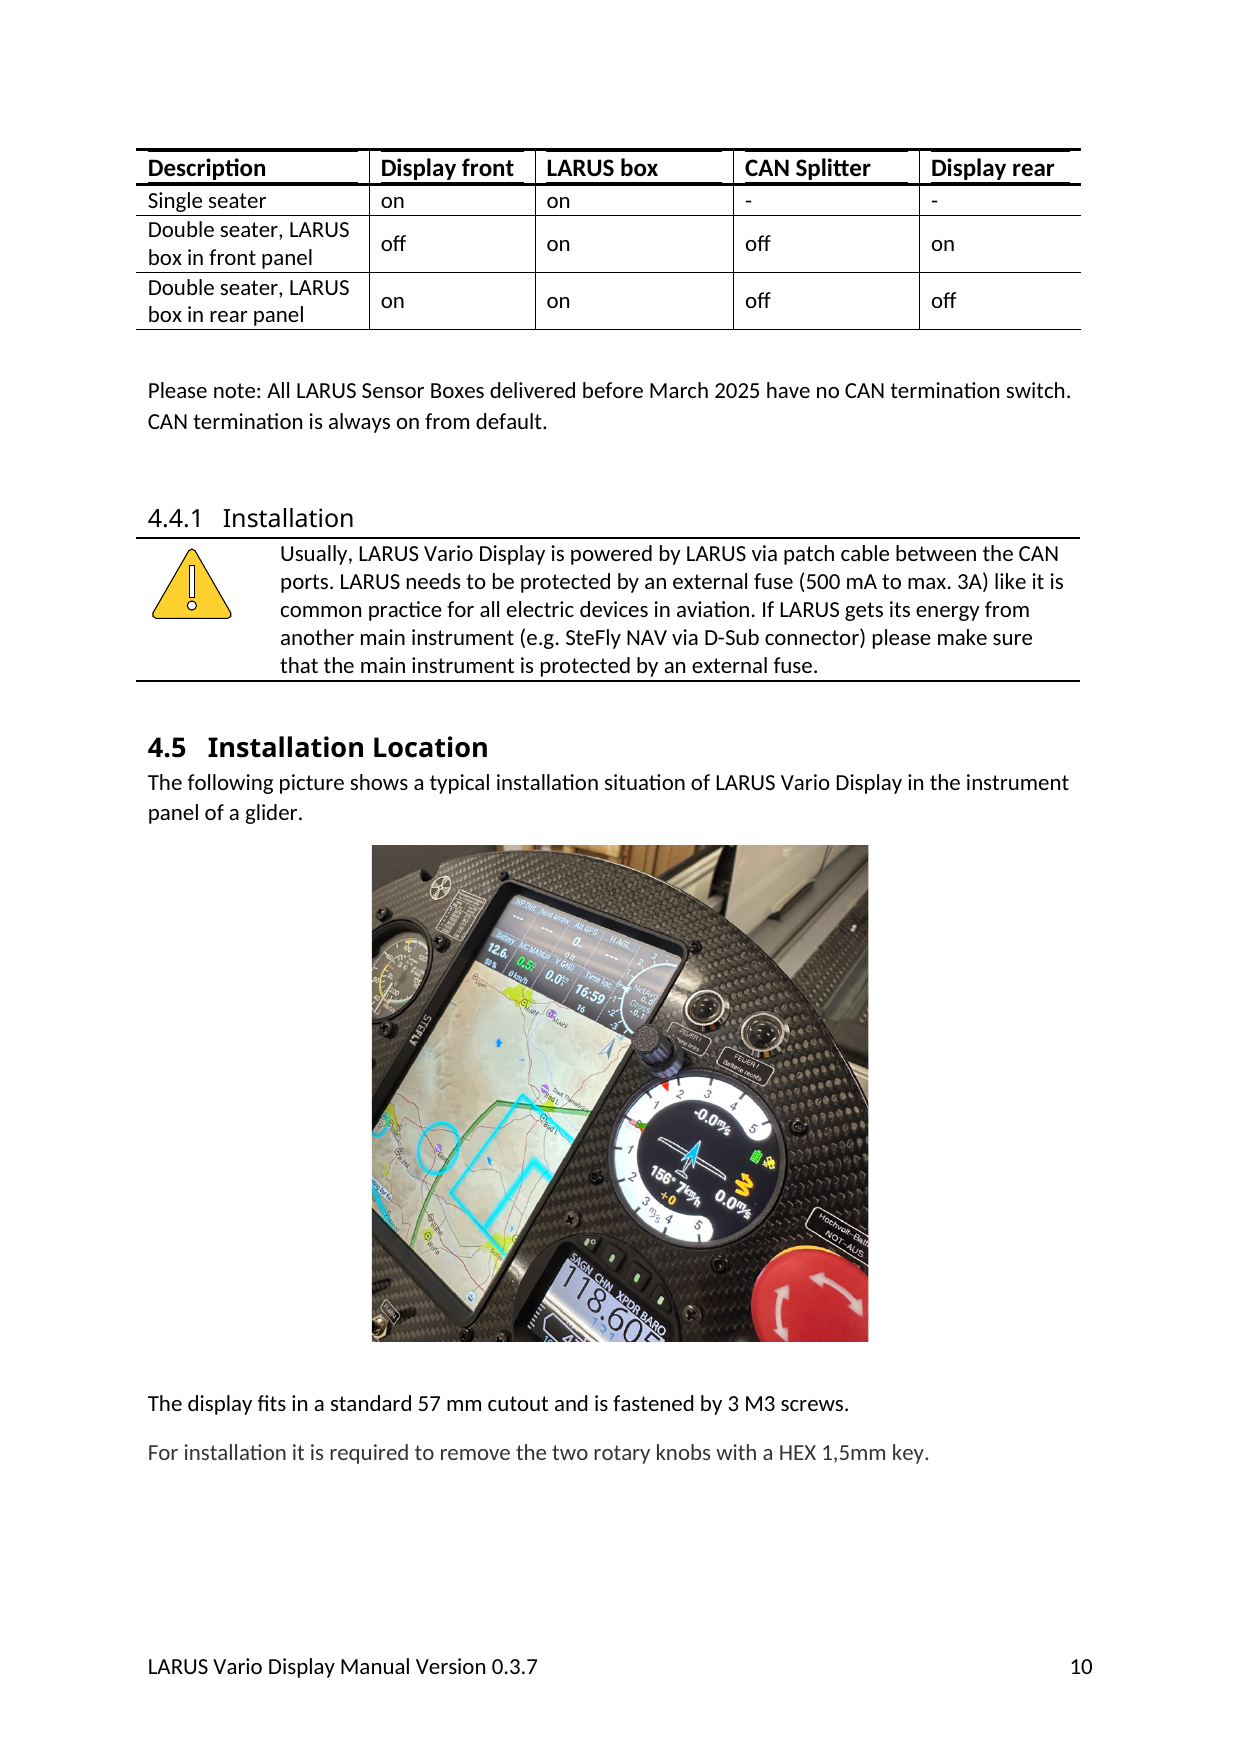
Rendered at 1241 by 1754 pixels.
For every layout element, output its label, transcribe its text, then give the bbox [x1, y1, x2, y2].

text The display fits in a standard 57 mm cutout and is fastened by 3 M3 screws. [148, 1389, 1093, 1417]
picture [371, 845, 869, 1342]
table_header Display rear [920, 151, 1081, 183]
table_cell on [370, 273, 535, 329]
text For installation it is required to remove the two rotary knobs with a HEX 1,5mm key. [148, 1438, 1093, 1466]
table_cell off [370, 216, 535, 272]
table_header Usually, LARUS Vario Display is powered by LARUS via patch cable between the CAN ports. LARUS needs to be protected by an external fuse (500 mA to max. 3A) like it is common practice for all electric devices in aviation. If LARUS gets its energy from another main instrument (e.g. SteFly NAV via D-Sub connector) please make sure that the main instrument is protected by an external fuse. [269, 539, 1080, 679]
table_cell on [370, 186, 535, 214]
table_cell - [920, 186, 1081, 214]
subtitle Installation [148, 501, 1093, 534]
table_header Display front [370, 151, 535, 183]
text Please note: All LARUS Sensor Boxes delivered before March 2025 have no CAN termination switch. CAN termination is always on from default. [148, 377, 1093, 435]
table_cell - [734, 186, 919, 214]
table_cell Double seater, LARUS box in front panel [136, 216, 369, 272]
text The following picture shows a typical installation situation of LARUS Vario Display in the instrument panel of a glider. [148, 768, 1093, 826]
table_cell on [536, 216, 733, 272]
table_header [136, 539, 269, 679]
subtitle Installation Location [148, 728, 1093, 765]
table_cell off [734, 216, 919, 272]
table_cell on [536, 186, 733, 214]
table_header Description [136, 151, 369, 183]
table_cell off [734, 273, 919, 329]
table_header CAN Splitter [734, 151, 919, 183]
table_cell Single seater [136, 186, 369, 214]
table_cell off [920, 273, 1081, 329]
table_cell on [920, 216, 1081, 272]
table_cell Double seater, LARUS box in rear panel [136, 273, 369, 329]
table_cell on [536, 273, 733, 329]
table_header LARUS box [536, 151, 733, 183]
